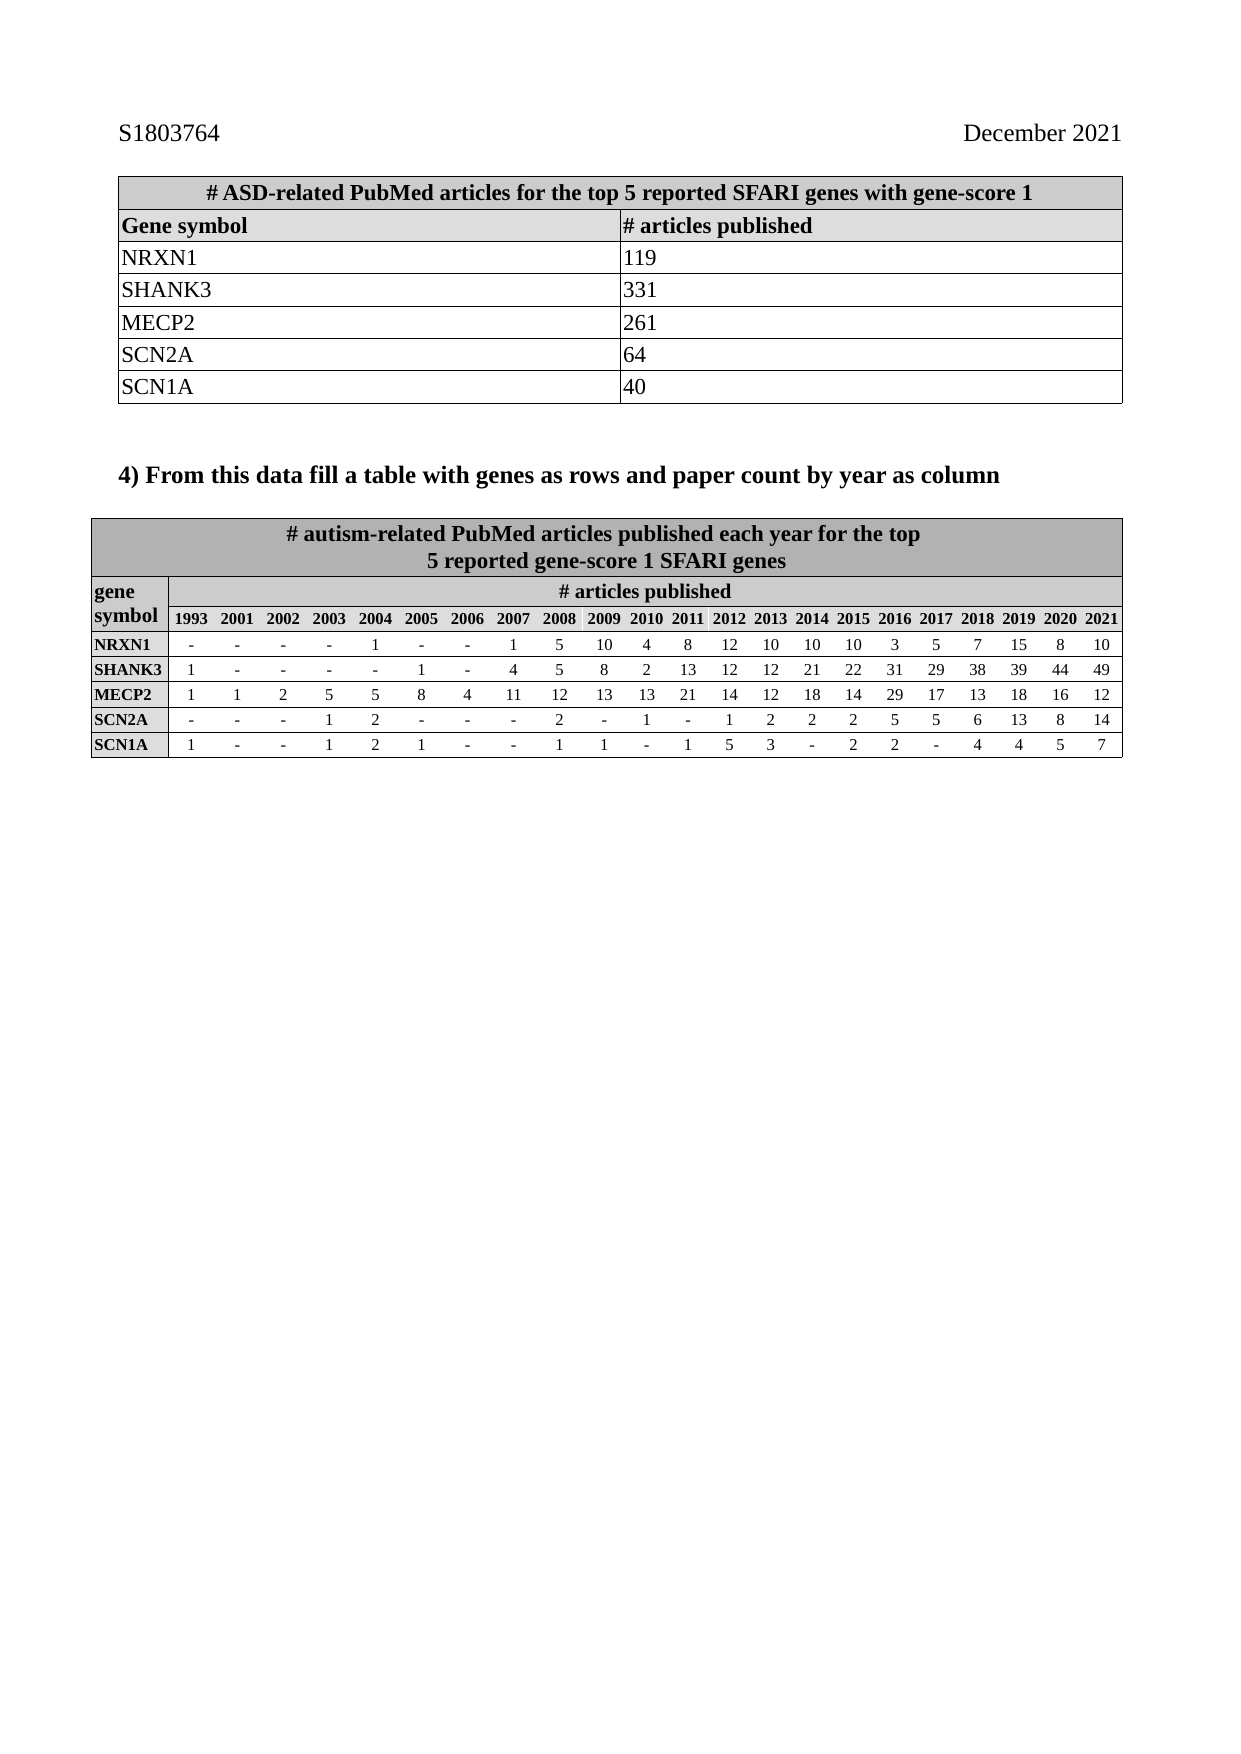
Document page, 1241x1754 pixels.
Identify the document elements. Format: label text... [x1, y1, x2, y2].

table_cell 1 [398, 733, 444, 757]
table_cell 1 [709, 708, 750, 732]
table_cell 7 [957, 632, 998, 656]
table_cell 2014 [791, 607, 833, 631]
table_cell 2020 [1039, 607, 1081, 631]
table_cell 13 [957, 682, 998, 707]
table_cell 14 [709, 682, 750, 707]
table_cell 2002 [260, 607, 306, 631]
table_cell 6 [957, 708, 998, 732]
table_cell - [398, 632, 444, 656]
table_cell 5 [352, 682, 398, 707]
table_cell 29 [874, 682, 915, 707]
table_cell 2015 [833, 607, 874, 631]
table_cell NRXN1 [92, 632, 168, 656]
table_cell 1 [490, 632, 536, 656]
table_cell - [667, 708, 708, 732]
table_cell 2005 [398, 607, 444, 631]
table_cell 10 [1081, 632, 1122, 656]
table_cell SCN2A [92, 708, 168, 732]
table_cell 14 [1081, 708, 1122, 732]
table_cell - [214, 657, 260, 681]
table_cell 2004 [352, 607, 398, 631]
table_cell - [169, 632, 214, 656]
table_cell MECP2 [119, 307, 620, 338]
table_cell 8 [1039, 632, 1081, 656]
table_cell - [306, 632, 352, 656]
table_cell 8 [398, 682, 444, 707]
table_cell - [306, 657, 352, 681]
table_cell # articles published [169, 577, 1122, 606]
table_cell - [444, 708, 490, 732]
table_cell 13 [998, 708, 1039, 732]
table_cell 1 [169, 657, 214, 681]
table_cell MECP2 [92, 682, 168, 707]
table_cell - [260, 733, 306, 757]
table_cell 2001 [214, 607, 260, 631]
table_cell Gene symbol [119, 210, 620, 241]
table_cell 5 [306, 682, 352, 707]
table_cell 18 [791, 682, 833, 707]
table_cell 1 [626, 708, 667, 732]
table_cell 4 [957, 733, 998, 757]
table_cell 2 [536, 708, 582, 732]
table_cell - [214, 733, 260, 757]
table_cell 11 [490, 682, 536, 707]
table_cell 1 [352, 632, 398, 656]
table_cell - [490, 733, 536, 757]
table_cell 49 [1081, 657, 1122, 681]
table_cell 13 [626, 682, 667, 707]
table_cell 5 [536, 632, 582, 656]
table_cell NRXN1 [119, 242, 620, 273]
table_cell 12 [536, 682, 582, 707]
table_cell 8 [1039, 708, 1081, 732]
table_cell 261 [621, 307, 1122, 338]
table_header # autism-related PubMed articles published each year for the top 5 reported gene-score 1 SFARI genes [92, 519, 1122, 576]
table_cell - [214, 632, 260, 656]
table_cell 2021 [1081, 607, 1122, 631]
table_cell 8 [667, 632, 708, 656]
table_cell 1 [536, 733, 582, 757]
table_cell 12 [750, 657, 791, 681]
table_cell 12 [709, 657, 750, 681]
table_cell SCN1A [92, 733, 168, 757]
table_cell 17 [915, 682, 957, 707]
table_cell 2009 [583, 607, 626, 631]
table_cell 2 [352, 733, 398, 757]
table_cell 8 [583, 657, 626, 681]
table_cell 4 [998, 733, 1039, 757]
table_cell 2 [791, 708, 833, 732]
table_cell - [260, 708, 306, 732]
table_cell 2010 [626, 607, 667, 631]
table_cell 10 [583, 632, 626, 656]
table_cell 1 [306, 733, 352, 757]
table_cell 3 [874, 632, 915, 656]
table_cell gene symbol [92, 577, 168, 631]
table_cell - [444, 657, 490, 681]
table_cell 12 [1081, 682, 1122, 707]
table_cell SHANK3 [119, 274, 620, 306]
table_cell - [915, 733, 957, 757]
table_cell SHANK3 [92, 657, 168, 681]
table_cell 2017 [915, 607, 957, 631]
table_header # ASD-related PubMed articles for the top 5 reported SFARI genes with gene-score 1 [119, 177, 1122, 209]
table_cell 4 [444, 682, 490, 707]
table_cell # articles published [621, 210, 1122, 241]
table_cell - [626, 733, 667, 757]
table_cell 331 [621, 274, 1122, 306]
table_cell 21 [791, 657, 833, 681]
table_cell 16 [1039, 682, 1081, 707]
table_cell 10 [833, 632, 874, 656]
table_cell 119 [621, 242, 1122, 273]
table_cell 12 [750, 682, 791, 707]
table_cell 2016 [874, 607, 915, 631]
table_cell 2003 [306, 607, 352, 631]
table_cell 14 [833, 682, 874, 707]
table_cell 39 [998, 657, 1039, 681]
table_cell - [444, 632, 490, 656]
table_cell 38 [957, 657, 998, 681]
table_cell 7 [1081, 733, 1122, 757]
table_cell 5 [915, 708, 957, 732]
table_cell 1 [306, 708, 352, 732]
table_cell - [214, 708, 260, 732]
table_cell 1 [398, 657, 444, 681]
table_cell 5 [1039, 733, 1081, 757]
table_cell 40 [621, 371, 1122, 402]
table_cell 2013 [750, 607, 791, 631]
table_cell 12 [709, 632, 750, 656]
table_cell 18 [998, 682, 1039, 707]
table_cell 3 [750, 733, 791, 757]
table_cell 2 [352, 708, 398, 732]
table_cell 13 [583, 682, 626, 707]
table_cell 5 [874, 708, 915, 732]
table_cell - [490, 708, 536, 732]
table_cell 2 [833, 708, 874, 732]
table_cell - [260, 632, 306, 656]
table_cell 2 [750, 708, 791, 732]
table_cell 2012 [709, 607, 750, 631]
table_cell 5 [536, 657, 582, 681]
table_cell 15 [998, 632, 1039, 656]
table_cell 5 [709, 733, 750, 757]
table_cell 1 [169, 682, 214, 707]
table_cell 29 [915, 657, 957, 681]
table_cell 13 [667, 657, 708, 681]
table_cell 2011 [667, 607, 708, 631]
table_cell 2008 [536, 607, 582, 631]
table_cell 22 [833, 657, 874, 681]
table_cell - [260, 657, 306, 681]
table_cell 1 [667, 733, 708, 757]
table_cell 10 [791, 632, 833, 656]
table_cell 2 [626, 657, 667, 681]
table_cell 1 [214, 682, 260, 707]
table_cell 10 [750, 632, 791, 656]
text 4) From this data fill a table with genes as rows and paper count by year as column [118, 460, 1122, 489]
table_cell 4 [490, 657, 536, 681]
table_cell - [169, 708, 214, 732]
table_cell 1 [583, 733, 626, 757]
table_cell 2 [260, 682, 306, 707]
table_cell - [791, 733, 833, 757]
table_cell 4 [626, 632, 667, 656]
table_cell 44 [1039, 657, 1081, 681]
table_cell 2 [874, 733, 915, 757]
table_cell - [583, 708, 626, 732]
table_cell SCN1A [119, 371, 620, 402]
table_cell 2019 [998, 607, 1039, 631]
table_cell 64 [621, 339, 1122, 370]
table_cell 2018 [957, 607, 998, 631]
table_cell 2 [833, 733, 874, 757]
table_cell - [398, 708, 444, 732]
table_cell 2007 [490, 607, 536, 631]
table_cell 1993 [169, 607, 214, 631]
table_cell 5 [915, 632, 957, 656]
table_cell - [444, 733, 490, 757]
table_cell 21 [667, 682, 708, 707]
table_cell SCN2A [119, 339, 620, 370]
table_cell - [352, 657, 398, 681]
table_cell 2006 [444, 607, 490, 631]
table_cell 1 [169, 733, 214, 757]
table_cell 31 [874, 657, 915, 681]
